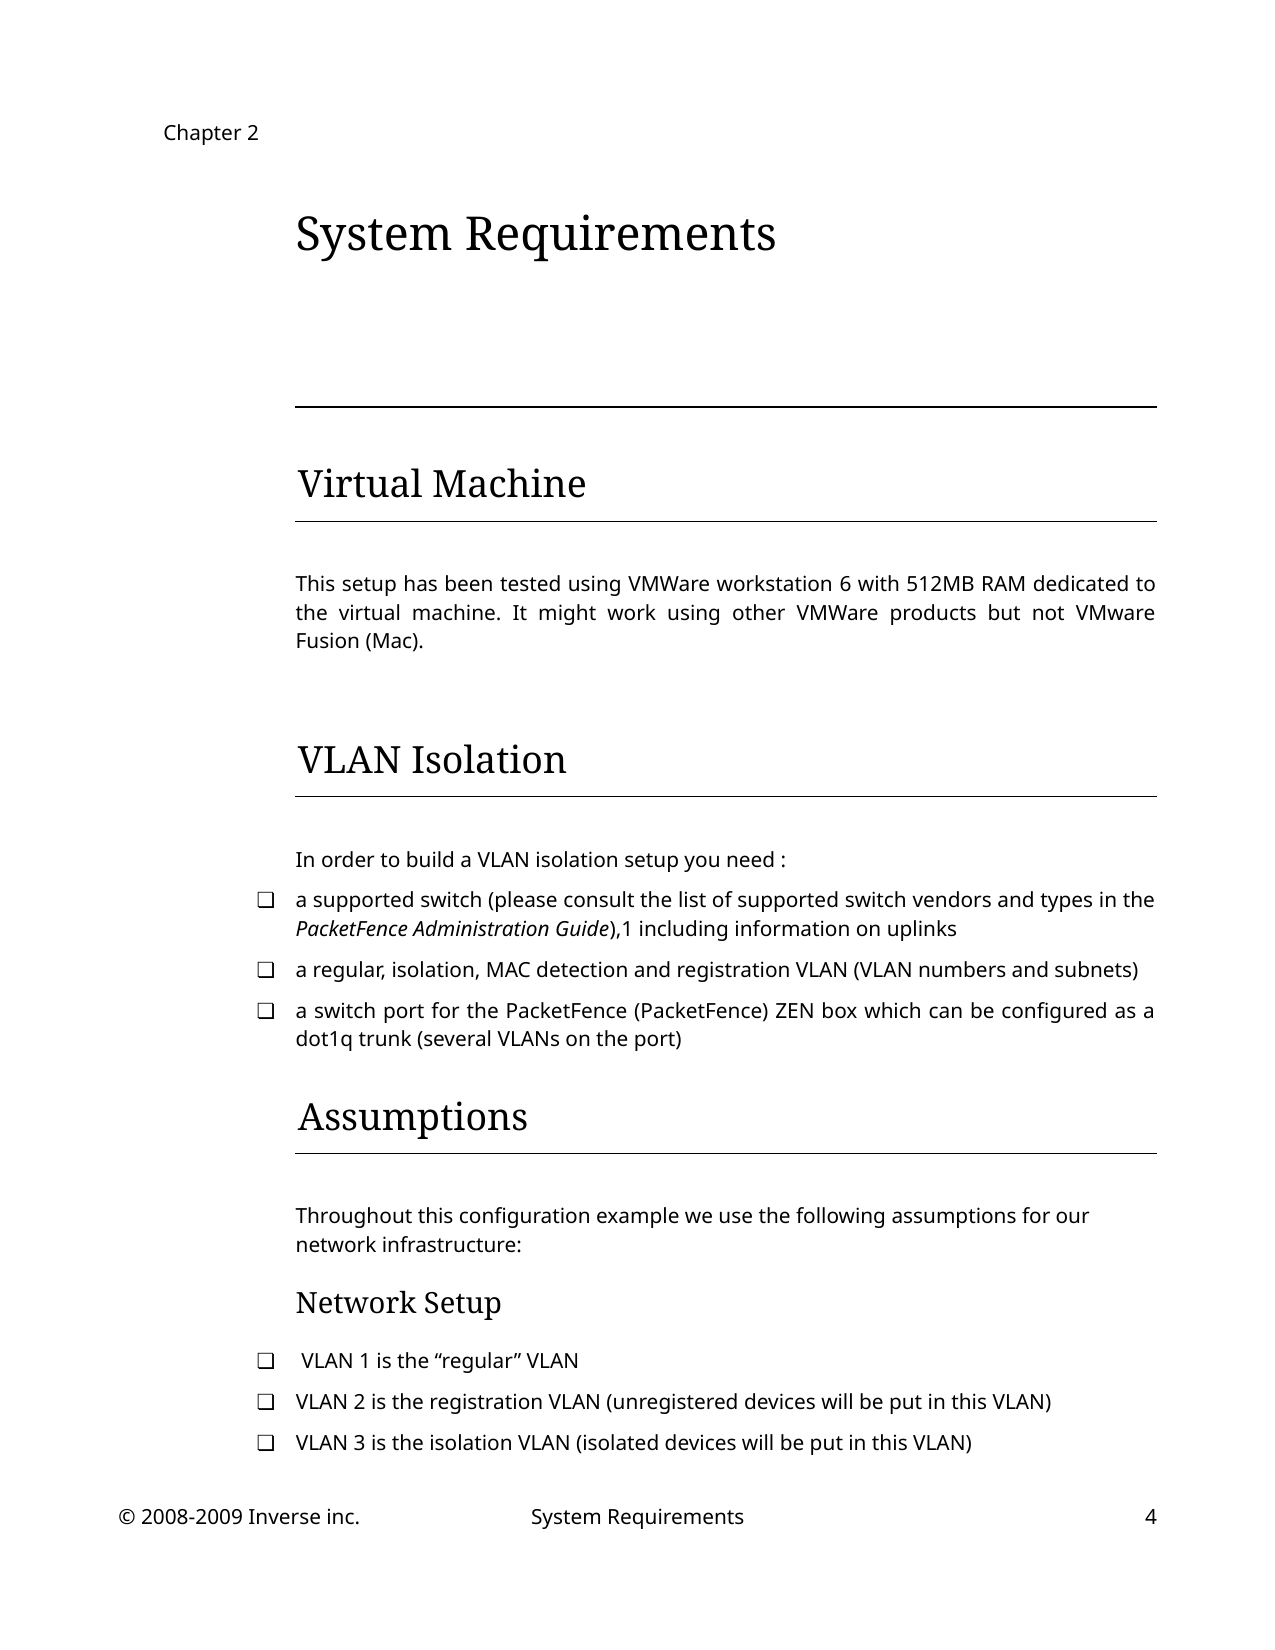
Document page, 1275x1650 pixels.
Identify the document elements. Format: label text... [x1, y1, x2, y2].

subtitle System Requirements [295, 201, 1157, 406]
subtitle Assumptions [295, 1090, 1157, 1153]
list ❏ VLAN 1 is the “regular” VLAN [256, 1346, 1157, 1375]
subtitle Network Setup [295, 1282, 1157, 1322]
list ❏ VLAN 3 is the isolation VLAN (isolated devices will be put in this VLAN) [256, 1428, 1157, 1457]
text In order to build a VLAN isolation setup you need : [295, 845, 1157, 873]
list ❏ a supported switch (please consult the list of supported switch vendors and types in the PacketFence Administration Guide),1 including information on uplinks [256, 886, 1157, 942]
list ❏ a regular, isolation, MAC detection and registration VLAN (VLAN numbers and subnets) [256, 955, 1157, 983]
text Throughout this configuration example we use the following assumptions for our network infrastructure: [295, 1201, 1157, 1258]
list ❏ VLAN 2 is the registration VLAN (unregistered devices will be put in this VLAN) [256, 1387, 1157, 1416]
list ❏ a switch port for the PacketFence (PacketFence) ZEN box which can be configured as a dot1q trunk (several VLANs on the port) [256, 996, 1157, 1053]
subtitle Virtual Machine [295, 458, 1157, 521]
subtitle VLAN Isolation [295, 733, 1157, 796]
text This setup has been tested using VMWare workstation 6 with 512MB RAM dedicated to the virtual machine. It might work using other VMWare products but not VMware Fusion (Mac). [295, 569, 1157, 655]
